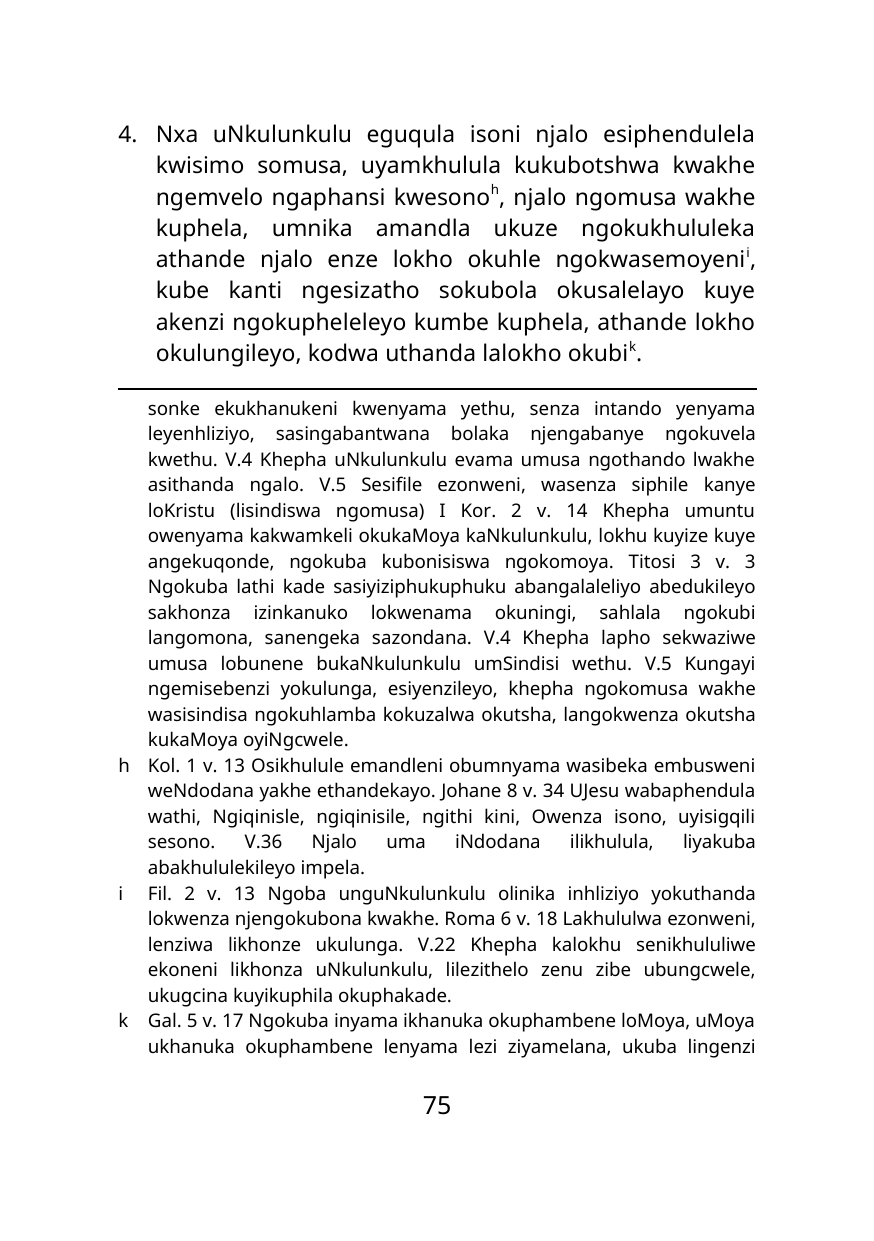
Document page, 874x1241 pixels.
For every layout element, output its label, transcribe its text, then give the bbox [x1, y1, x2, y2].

list sonke ekukhanukeni kwenyama yethu, senza intando yenyama leyenhliziyo, sasingabantwana bolaka njengabanye ngokuvela kwethu. V.4 Khepha uNkulunkulu evama umusa ngothando lwakhe asithanda ngalo. V.5 Sesifile ezonweni, wasenza siphile kanye loKristu (lisindiswa ngomusa) I Kor. 2 v. 14 Khepha umuntu owenyama kakwamkeli okukaMoya kaNkulunkulu, lokhu kuyize kuye angekuqonde, ngokuba kubonisiswa ngokomoya. Titosi 3 v. 3 Ngokuba lathi kade sasiyiziphukuphuku abangalaleliyo abedukileyo sakhonza izinkanuko lokwenama okuningi, sahlala ngokubi langomona, sanengeka sazondana. V.4 Khepha lapho sekwaziwe umusa lobunene bukaNkulunkulu umSindisi wethu. V.5 Kungayi ngemisebenzi yokulunga, esiyenzileyo, khepha ngokomusa wakhe wasisindisa ngokuhlamba kokuzalwa okutsha, langokwenza okutsha kukaMoya oyiNgcwele. [118, 395, 756, 752]
list Fil. 2 v. 13 Ngoba unguNkulunkulu olinika inhliziyo yokuthanda lokwenza njengokubona kwakhe. Roma 6 v. 18 Lakhululwa ezonweni, lenziwa likhonze ukulunga. V.22 Khepha kalokhu senikhululiwe ekoneni likhonza uNkulunkulu, lilezithelo zenu zibe ubungcwele, ukugcina kuyikuphila okuphakade. [118, 880, 756, 1007]
list Nxa uNkulunkulu eguqula isoni njalo esiphendulela kwisimo somusa, uyamkhulula kukubotshwa kwakhe ngemvelo ngaphansi kwesono, njalo ngomusa wakhe kuphela, umnika amandla ukuze ngokukhululeka athande njalo enze lokho okuhle ngokwasemoyeni, kube kanti ngesizatho sokubola okusalelayo kuye akenzi ngokupheleleyo kumbe kuphela, athande lokho okulungileyo, kodwa uthanda lalokho okubi. [118, 118, 756, 368]
list Kol. 1 v. 13 Osikhulule emandleni obumnyama wasibeka embusweni weNdodana yakhe ethandekayo. Johane 8 v. 34 UJesu wabaphendula wathi, Ngiqinisle, ngiqinisile, ngithi kini, Owenza isono, uyisigqili sesono. V.36 Njalo uma iNdodana ilikhulula, liyakuba abakhululekileyo impela. [118, 752, 756, 880]
list Gal. 5 v. 17 Ngokuba inyama ikhanuka okuphambene loMoya, uMoya ukhanuka okuphambene lenyama lezi ziyamelana, ukuba lingenzi [118, 1007, 756, 1058]
